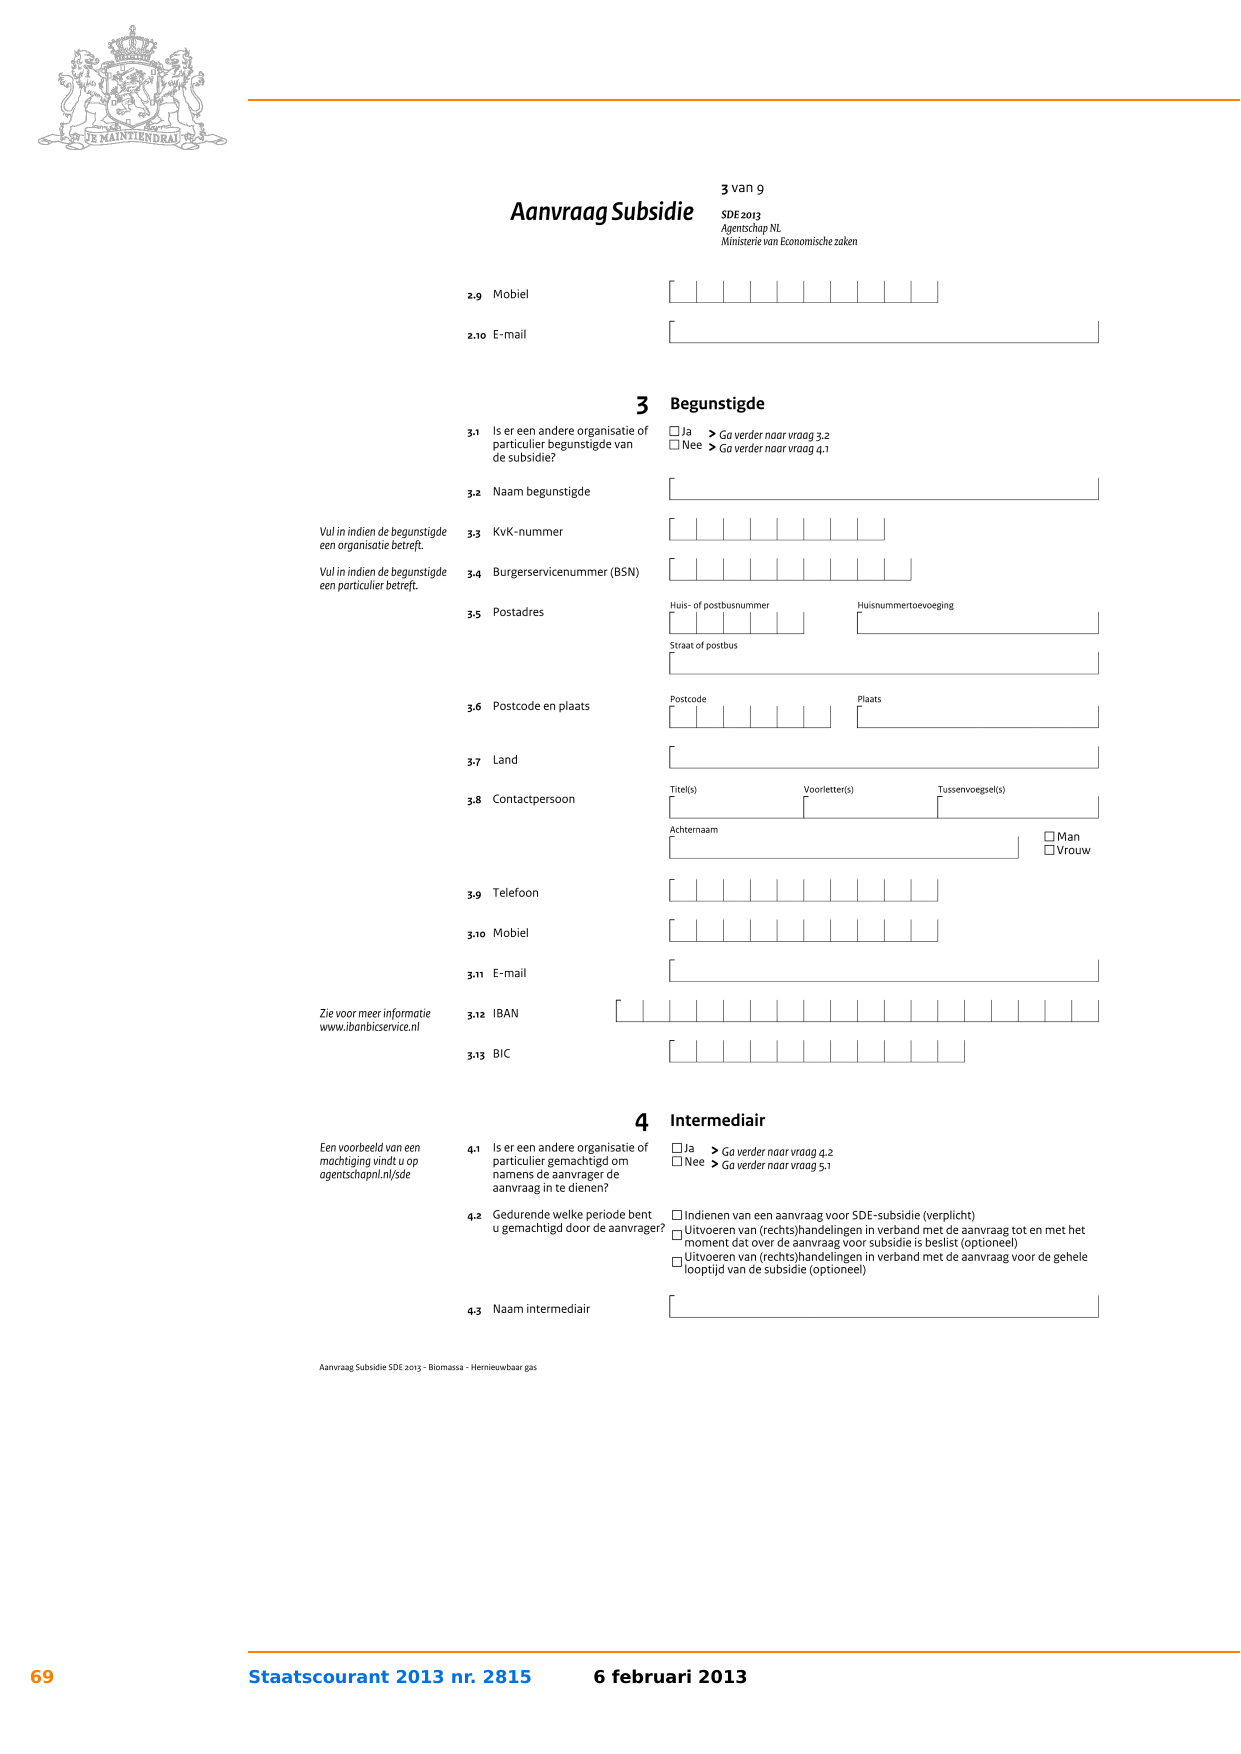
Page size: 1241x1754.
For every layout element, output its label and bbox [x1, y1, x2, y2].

picture [248, 151, 1134, 1404]
picture [38, 25, 227, 150]
